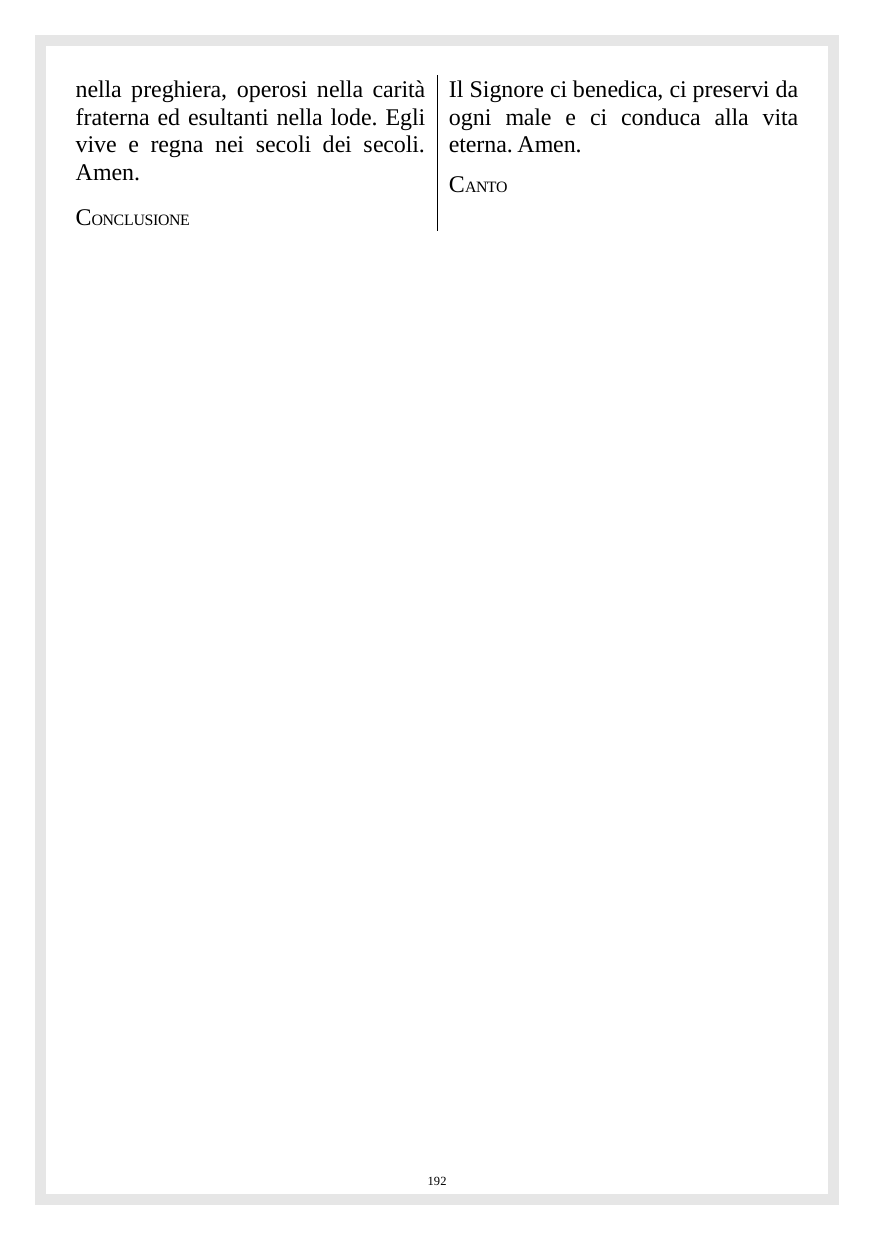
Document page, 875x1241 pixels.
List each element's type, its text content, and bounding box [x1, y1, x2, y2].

text Il Signore ci benedica, ci preservi da ogni male e ci conduca alla vita eterna. Amen. [449, 75, 799, 158]
text Conclusione [75, 203, 425, 231]
text nella preghiera, operosi nella carità fraterna ed esultanti nella lode. Egli vive e regna nei secoli dei secoli. Amen. [75, 75, 425, 185]
text Canto [449, 169, 799, 197]
